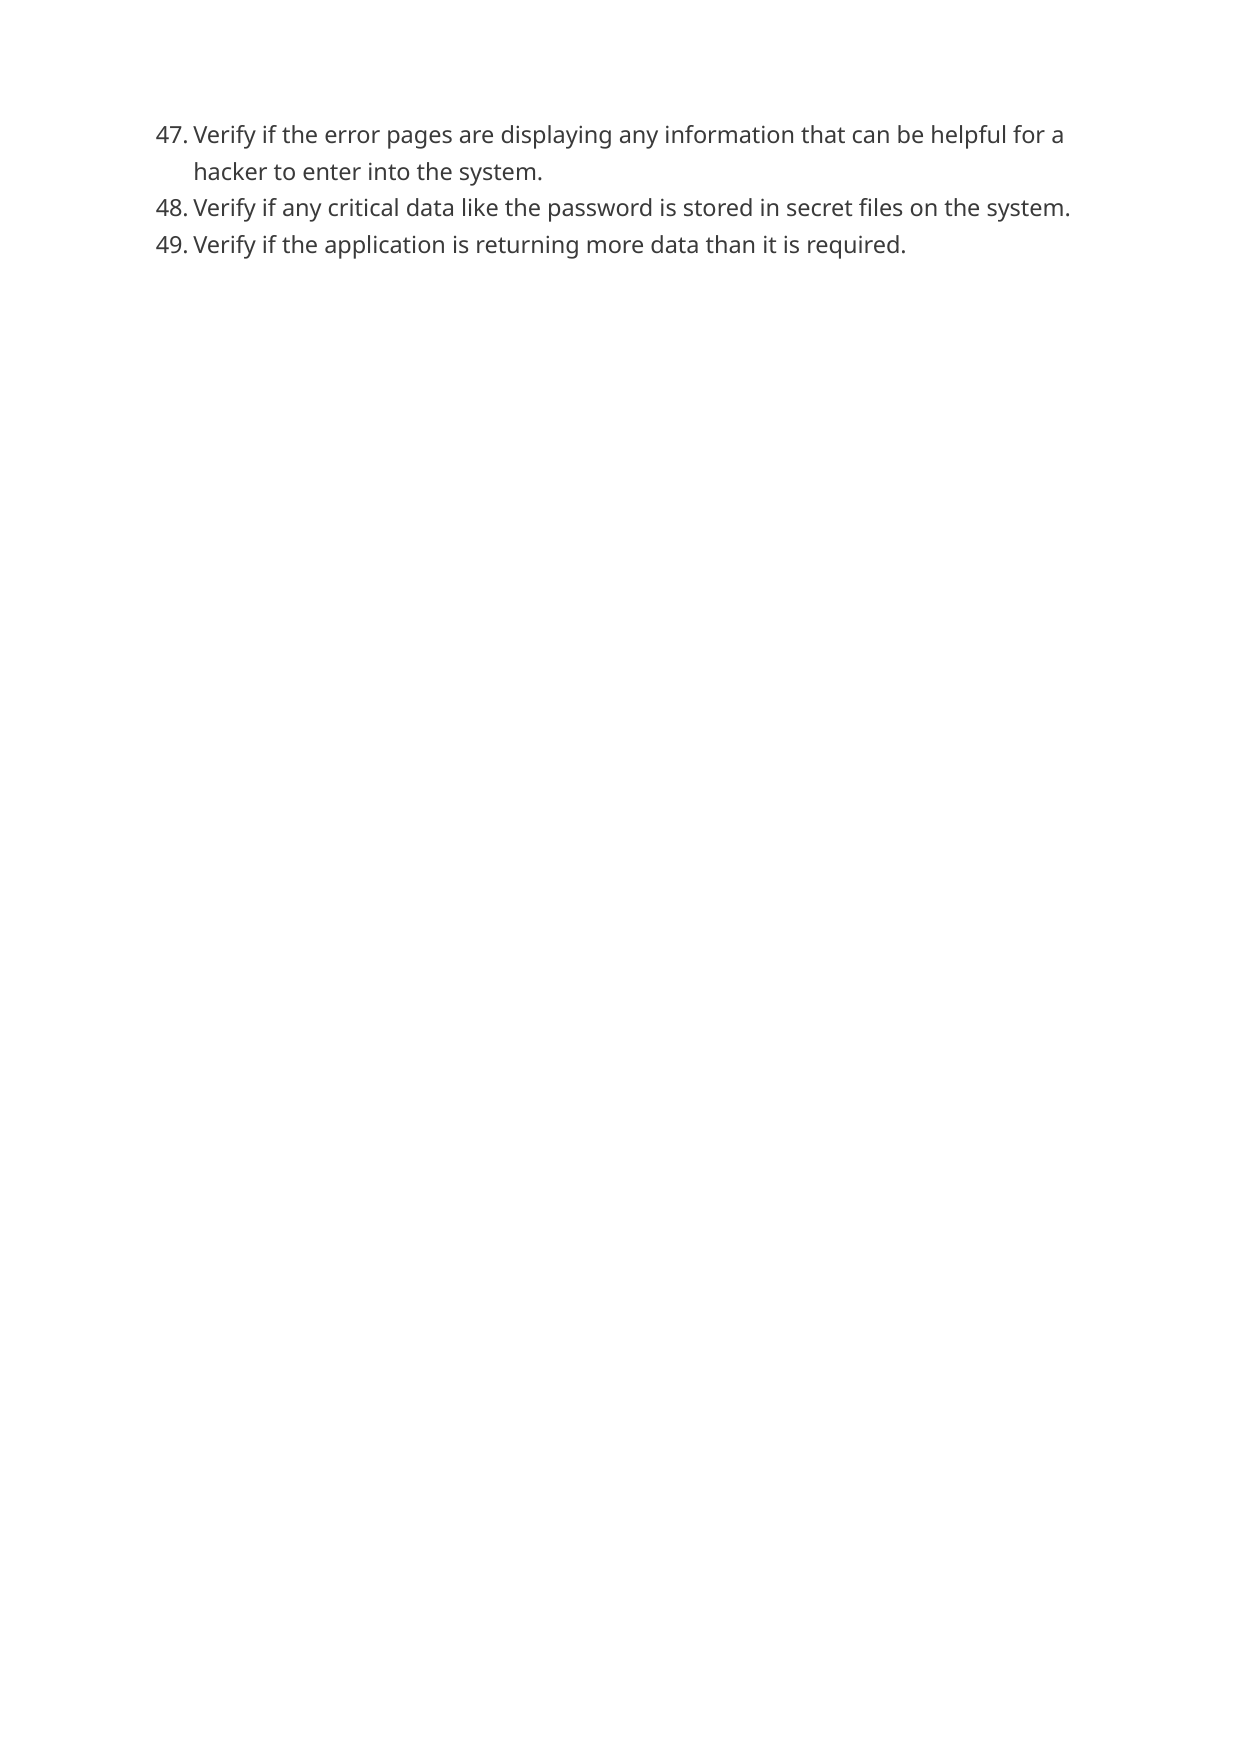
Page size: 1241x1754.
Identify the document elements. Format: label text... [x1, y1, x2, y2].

list Verify if any critical data like the password is stored in secret files on the system. [156, 192, 1122, 224]
list Verify if the application is returning more data than it is required. [156, 228, 1122, 260]
list Verify if the error pages are displaying any information that can be helpful for a hacker to enter into the system. [156, 118, 1122, 187]
